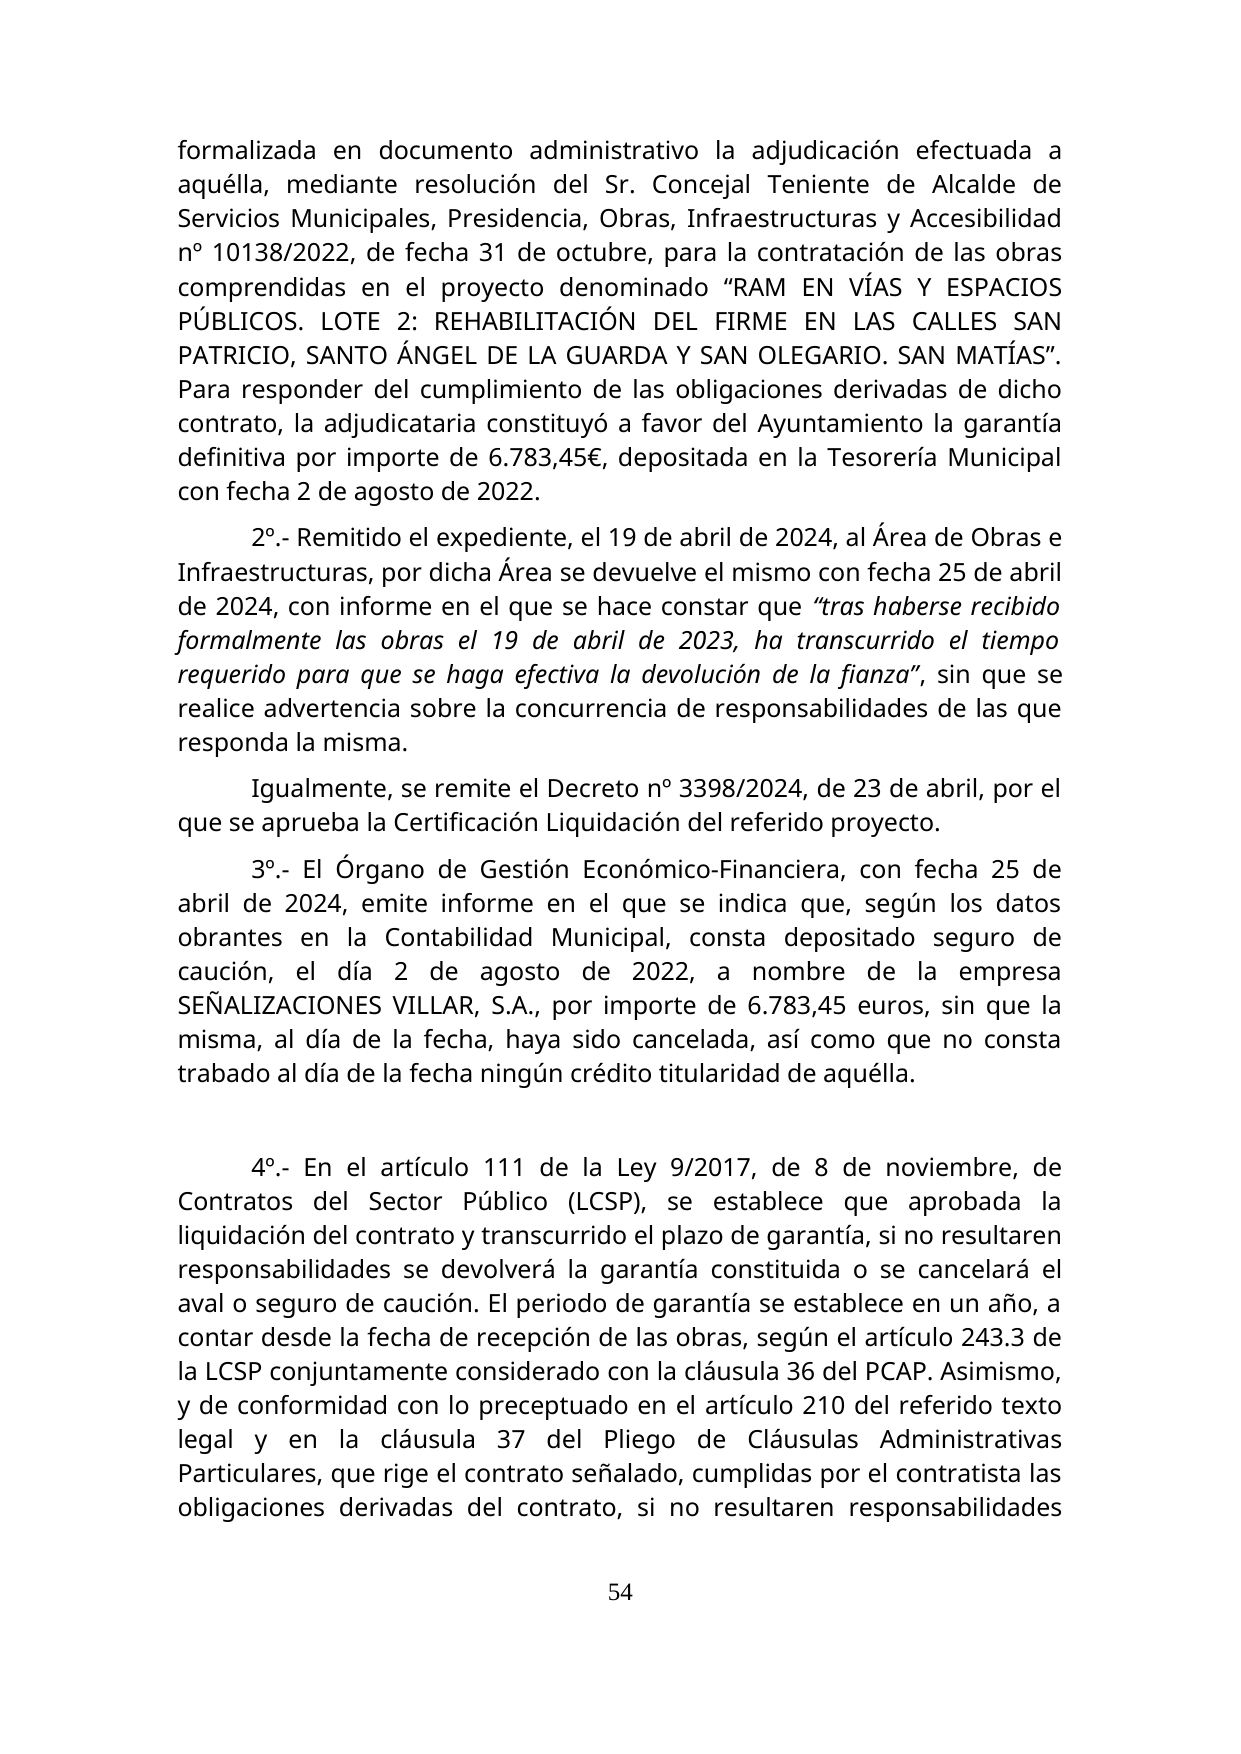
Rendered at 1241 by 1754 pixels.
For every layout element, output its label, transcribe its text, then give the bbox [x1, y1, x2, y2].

text 2º.- Remitido el expediente, el 19 de abril de 2024, al Área de Obras e Infraestructuras, por dicha Área se devuelve el mismo con fecha 25 de abril de 2024, con informe en el que se hace constar que “tras haberse recibido formalmente las obras el 19 de abril de 2023, ha transcurrido el tiempo requerido para que se haga efectiva la devolución de la fianza”, sin que se realice advertencia sobre la concurrencia de responsabilidades de las que responda la misma. [177, 520, 1063, 758]
text formalizada en documento administrativo la adjudicación efectuada a aquélla, mediante resolución del Sr. Concejal Teniente de Alcalde de Servicios Municipales, Presidencia, Obras, Infraestructuras y Accesibilidad nº 10138/2022, de fecha 31 de octubre, para la contratación de las obras comprendidas en el proyecto denominado “RAM EN VÍAS Y ESPACIOS PÚBLICOS. LOTE 2: REHABILITACIÓN DEL FIRME EN LAS CALLES SAN PATRICIO, SANTO ÁNGEL DE LA GUARDA Y SAN OLEGARIO. SAN MATÍAS”. Para responder del cumplimiento de las obligaciones derivadas de dicho contrato, la adjudicataria constituyó a favor del Ayuntamiento la garantía definitiva por importe de 6.783,45€, depositada en la Tesorería Municipal con fecha 2 de agosto de 2022. [177, 133, 1063, 508]
text 3º.- El Órgano de Gestión Económico-Financiera, con fecha 25 de abril de 2024, emite informe en el que se indica que, según los datos obrantes en la Contabilidad Municipal, consta depositado seguro de caución, el día 2 de agosto de 2022, a nombre de la empresa SEÑALIZACIONES VILLAR, S.A., por importe de 6.783,45 euros, sin que la misma, al día de la fecha, haya sido cancelada, así como que no consta trabado al día de la fecha ningún crédito titularidad de aquélla. [177, 852, 1063, 1090]
text Igualmente, se remite el Decreto nº 3398/2024, de 23 de abril, por el que se aprueba la Certificación Liquidación del referido proyecto. [177, 771, 1063, 839]
text 4º.- En el artículo 111 de la Ley 9/2017, de 8 de noviembre, de Contratos del Sector Público (LCSP), se establece que aprobada la liquidación del contrato y transcurrido el plazo de garantía, si no resultaren responsabilidades se devolverá la garantía constituida o se cancelará el aval o seguro de caución. El periodo de garantía se establece en un año, a contar desde la fecha de recepción de las obras, según el artículo 243.3 de la LCSP conjuntamente considerado con la cláusula 36 del PCAP. Asimismo, y de conformidad con lo preceptuado en el artículo 210 del referido texto legal y en la cláusula 37 del Pliego de Cláusulas Administrativas Particulares, que rige el contrato señalado, cumplidas por el contratista las obligaciones derivadas del contrato, si no resultaren responsabilidades [177, 1149, 1063, 1524]
